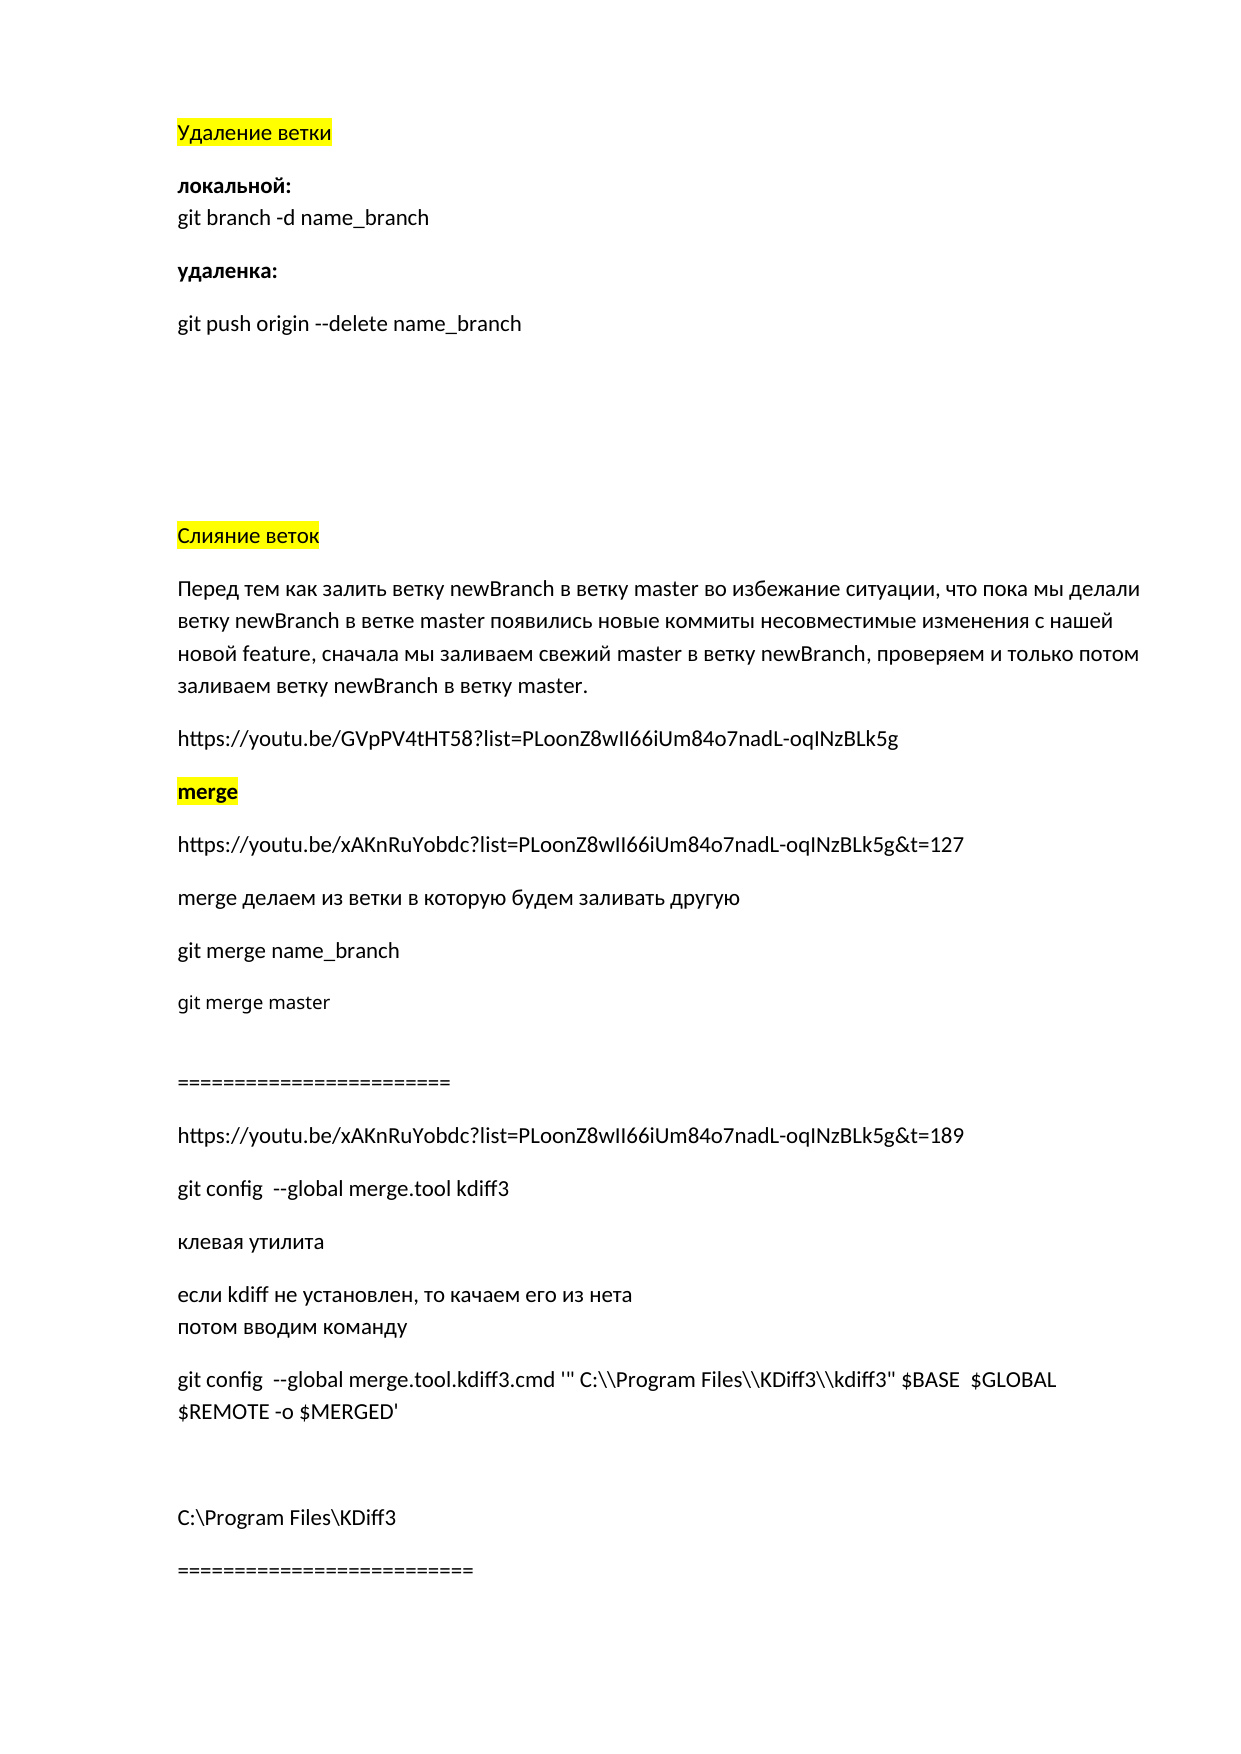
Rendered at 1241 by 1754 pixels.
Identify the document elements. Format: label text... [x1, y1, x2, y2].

text git merge name_branch [177, 936, 1152, 964]
text если kdiff не установлен, то качаем его из нета потом вводим команду [177, 1280, 1152, 1340]
text https://youtu.be/xAKnRuYobdc?list=PLoonZ8wII66iUm84o7nadL-oqINzBLk5g&t=189 [177, 1121, 1152, 1149]
text удаленка: [177, 256, 1152, 284]
text Удаление ветки [177, 118, 1152, 146]
text https://youtu.be/GVpPV4tHT58?list=PLoonZ8wII66iUm84o7nadL-oqINzBLk5g [177, 724, 1152, 752]
text Слияние веток [177, 521, 1152, 549]
text локальной: git branch -d name_branch [177, 171, 1152, 231]
text ======================== [177, 1068, 1152, 1096]
text git merge master [177, 989, 1152, 1015]
text git push origin --delete name_branch [177, 309, 1152, 337]
text git config --global merge.tool.kdiff3.cmd '" C:\\Program Files\\KDiff3\\kdiff3" $BASE $GLOBAL $REMOTE -o $MERGED' [177, 1365, 1152, 1425]
text git config --global merge.tool kdiff3 [177, 1174, 1152, 1202]
text https://youtu.be/xAKnRuYobdc?list=PLoonZ8wII66iUm84o7nadL-oqINzBLk5g&t=127 [177, 830, 1152, 858]
text ========================== [177, 1556, 1152, 1584]
text merge [177, 777, 1152, 805]
text C:\Program Files\KDiff3 [177, 1503, 1152, 1531]
text merge делаем из ветки в которую будем заливать другую [177, 883, 1152, 911]
text клевая утилита [177, 1227, 1152, 1255]
text Перед тем как залить ветку newBranch в ветку master во избежание ситуации, что пока мы делали ветку newBranch в ветке master появились новые коммиты несовместимые изменения с нашей новой feature, сначала мы заливаем свежий master в ветку newBranch, проверяем и только потом заливаем ветку newBranch в ветку master. [177, 574, 1152, 699]
